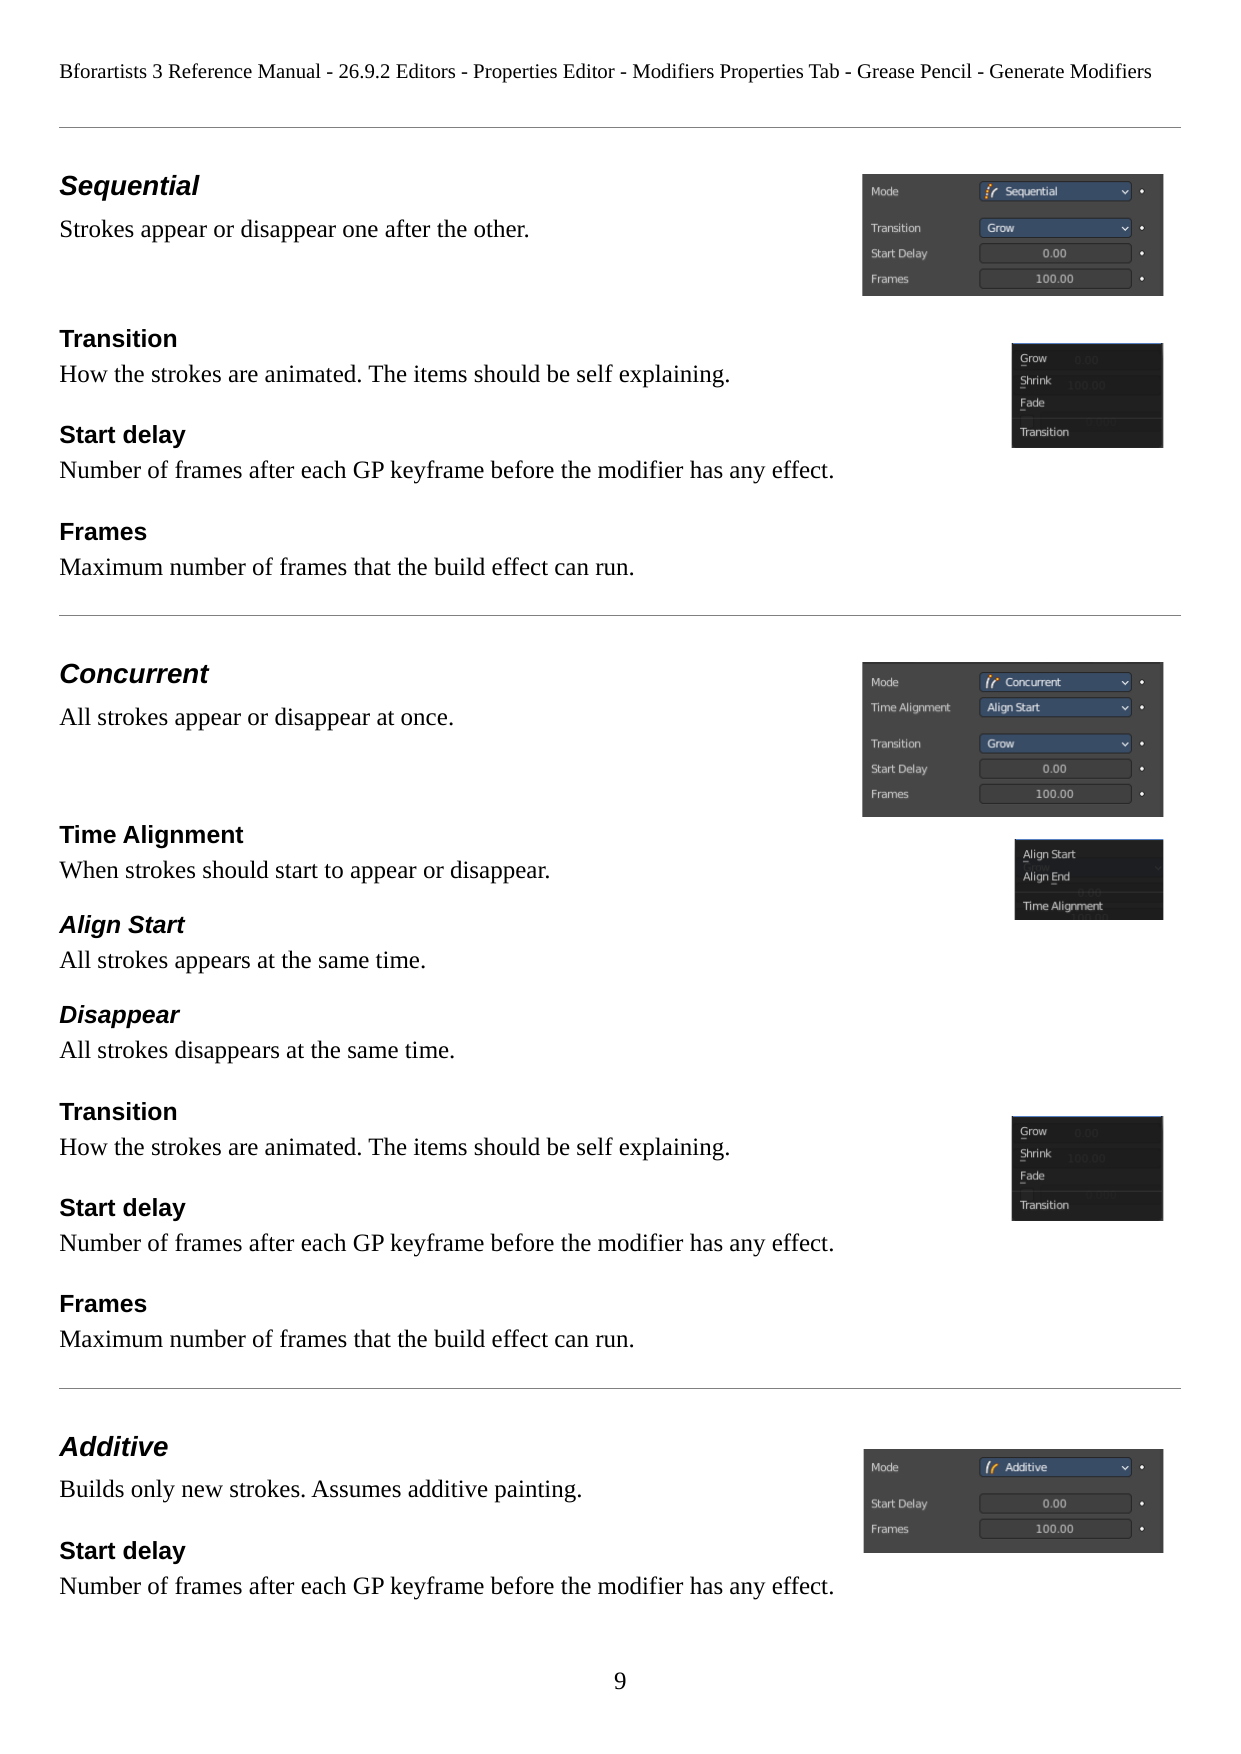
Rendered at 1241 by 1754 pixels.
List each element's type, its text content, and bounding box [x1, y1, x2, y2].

subtitle Disappear [59, 1001, 1181, 1029]
picture [863, 1449, 1164, 1553]
picture [1011, 343, 1164, 448]
text Number of frames after each GP keyframe before the modifier has any effect. [59, 1571, 1181, 1599]
text Number of frames after each GP keyframe before the modifier has any effect. [59, 1228, 1181, 1257]
subtitle Concurrent [59, 657, 1181, 689]
text When strokes should start to appear or disappear. [59, 855, 1014, 884]
picture [1011, 1116, 1164, 1221]
text Maximum number of frames that the build effect can run. [59, 1324, 1181, 1353]
text Builds only new strokes. Assumes additive painting. [59, 1474, 863, 1503]
subtitle Additive [59, 1430, 1181, 1462]
text Strokes appear or disappear one after the other. [59, 214, 862, 242]
picture [862, 662, 1164, 817]
text All strokes disappears at the same time. [59, 1035, 1181, 1064]
picture [862, 174, 1164, 296]
subtitle Start delay [59, 421, 1181, 449]
text Number of frames after each GP keyframe before the modifier has any effect. [59, 455, 1181, 484]
subtitle Start delay [59, 1536, 1181, 1564]
subtitle Transition [59, 1097, 1181, 1125]
subtitle Frames [59, 1289, 1181, 1318]
picture [1014, 839, 1164, 920]
subtitle Time Alignment [59, 820, 1181, 849]
text All strokes appears at the same time. [59, 945, 1181, 974]
subtitle Sequential [59, 169, 1181, 201]
subtitle Frames [59, 517, 1181, 546]
subtitle Start delay [59, 1193, 1181, 1222]
text Maximum number of frames that the build effect can run. [59, 552, 1181, 581]
text How the strokes are animated. The items should be self explaining. [59, 1132, 1011, 1160]
subtitle Align Start [59, 910, 1181, 939]
text How the strokes are animated. The items should be self explaining. [59, 359, 1011, 388]
subtitle Transition [59, 324, 1181, 353]
text All strokes appear or disappear at once. [59, 702, 862, 731]
